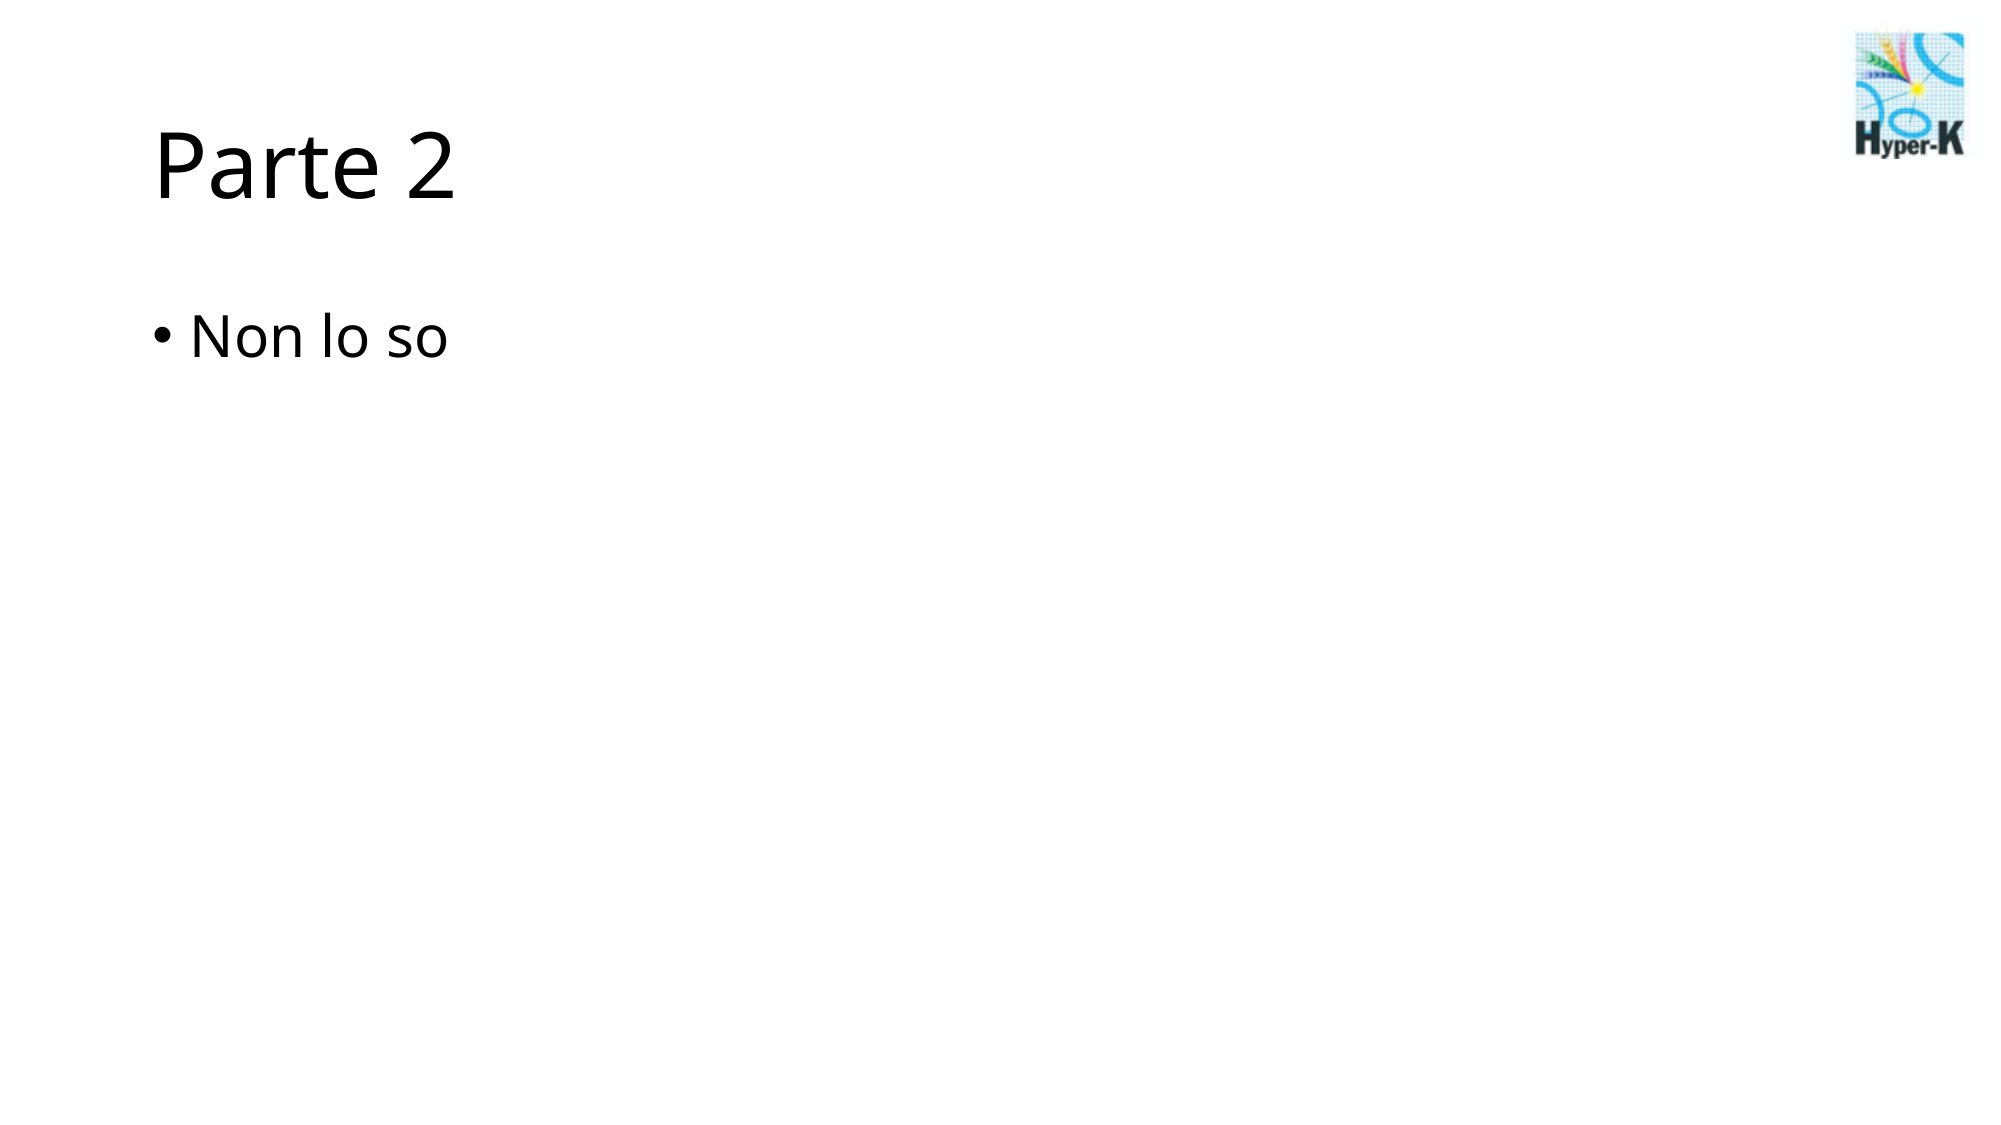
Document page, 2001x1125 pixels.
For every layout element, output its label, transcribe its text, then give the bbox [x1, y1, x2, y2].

title Parte 2 [137, 59, 1863, 278]
list Non lo so [137, 299, 1863, 1014]
